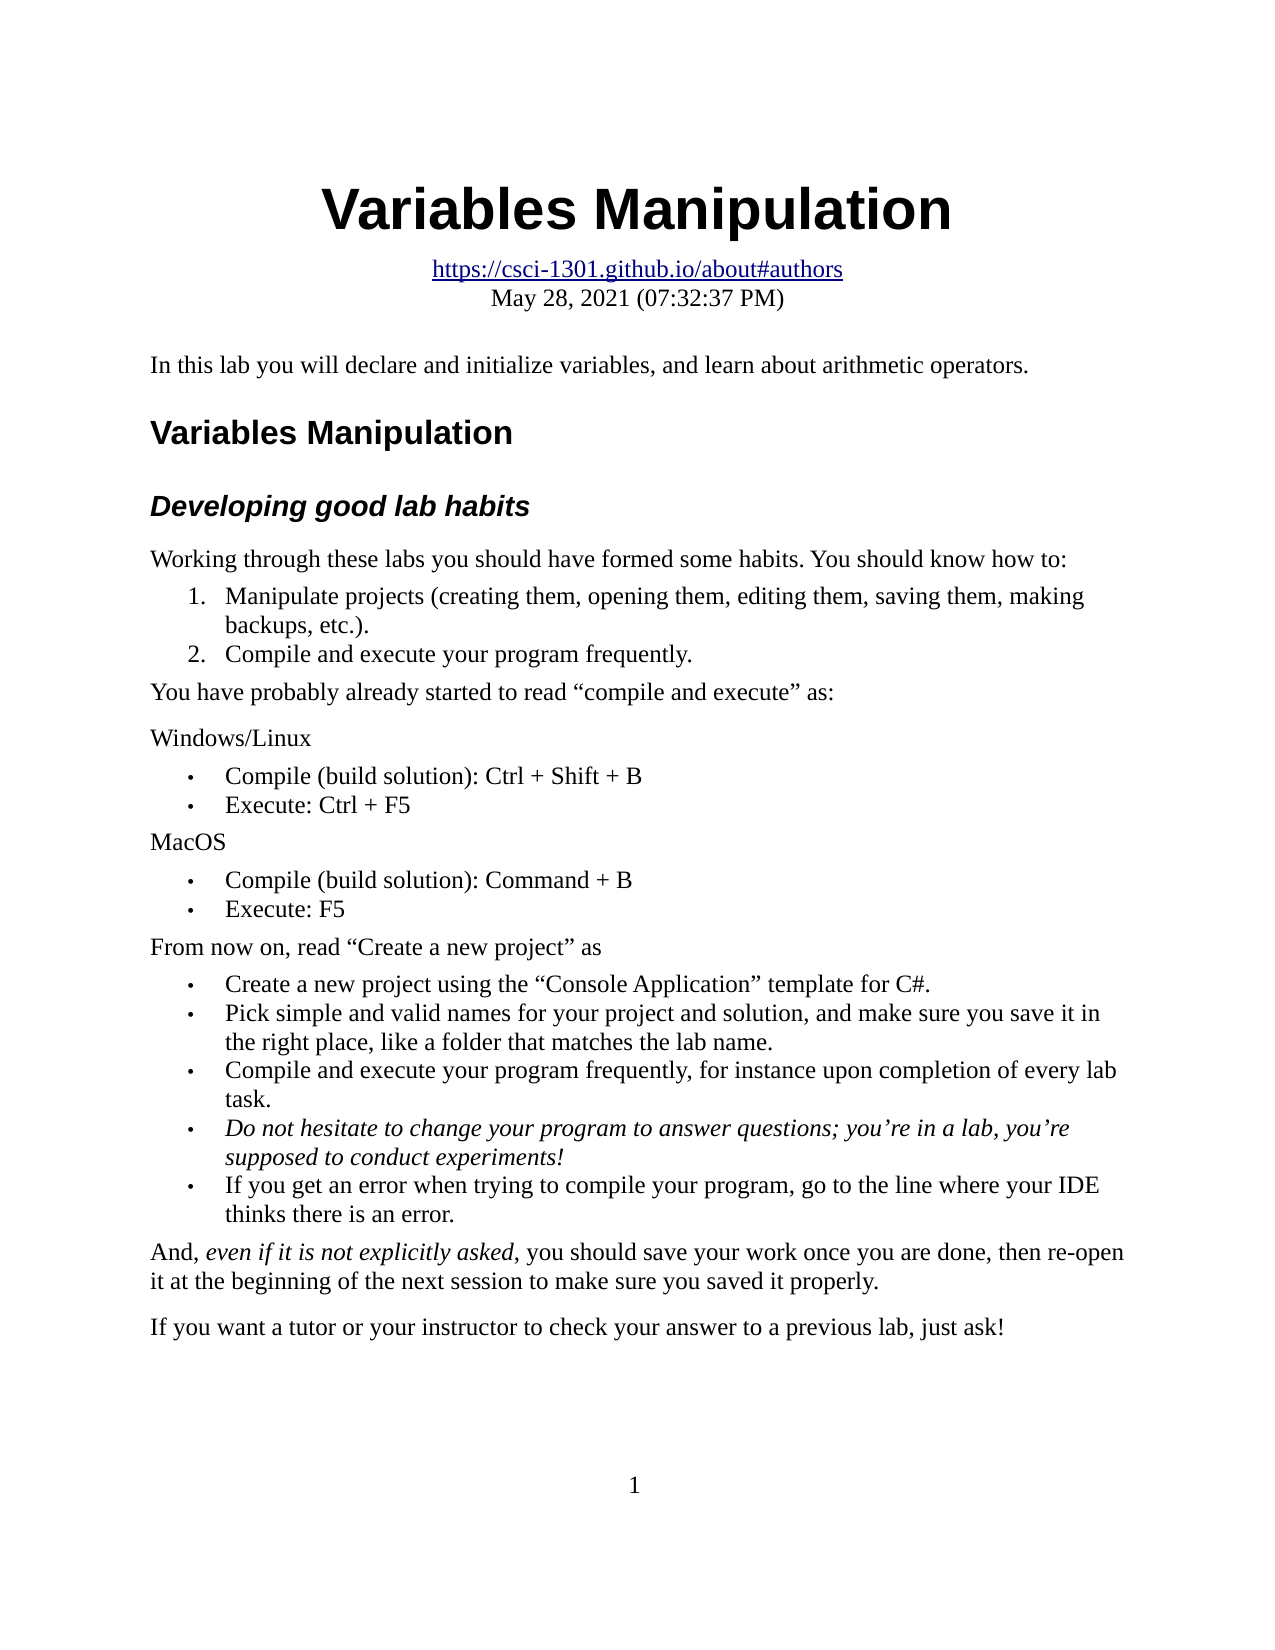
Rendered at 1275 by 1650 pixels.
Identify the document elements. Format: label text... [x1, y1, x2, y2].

title Variables Manipulation [150, 175, 1125, 242]
list Execute: F5 [187, 894, 1125, 923]
list Compile and execute your program frequently. [187, 639, 1125, 668]
list Execute: Ctrl + F5 [187, 790, 1125, 818]
list Do not hesitate to change your program to answer questions; you’re in a lab, you’re supposed to conduct experiments! [187, 1113, 1125, 1171]
list If you get an error when trying to compile your program, go to the line where your IDE thinks there is an error. [187, 1171, 1125, 1228]
text Windows/Linux [150, 723, 1125, 752]
text If you want a tutor or your instructor to check your answer to a previous lab, just ask! [150, 1312, 1125, 1341]
text https://csci-1301.github.io/about#authors [150, 254, 1125, 283]
text Working through these labs you should have formed some habits. You should know how to: [150, 544, 1125, 572]
subtitle Developing good lab habits [150, 489, 1125, 522]
list Create a new project using the “Console Application” template for C#. [187, 969, 1125, 998]
list Compile (build solution): Command + B [187, 865, 1125, 894]
text You have probably already started to read “compile and execute” as: [150, 677, 1125, 705]
text MacOS [150, 827, 1125, 856]
subtitle Variables Manipulation [150, 412, 1125, 451]
text From now on, read “Create a new project” as [150, 932, 1125, 960]
list Compile (build solution): Ctrl + Shift + B [187, 761, 1125, 790]
text In this lab you will declare and initialize variables, and learn about arithmetic operators. [150, 350, 1125, 378]
list Pick simple and valid names for your project and solution, and make sure you save it in the right place, like a folder that matches the lab name. [187, 998, 1125, 1056]
list Compile and execute your program frequently, for instance upon completion of every lab task. [187, 1056, 1125, 1113]
list Manipulate projects (creating them, opening them, editing them, saving them, making backups, etc.). [187, 581, 1125, 639]
text May 28, 2021 (07:32:37 PM) [150, 283, 1125, 312]
text And, even if it is not explicitly asked, you should save your work once you are done, then re-open it at the beginning of the next session to make sure you saved it properly. [150, 1237, 1125, 1294]
